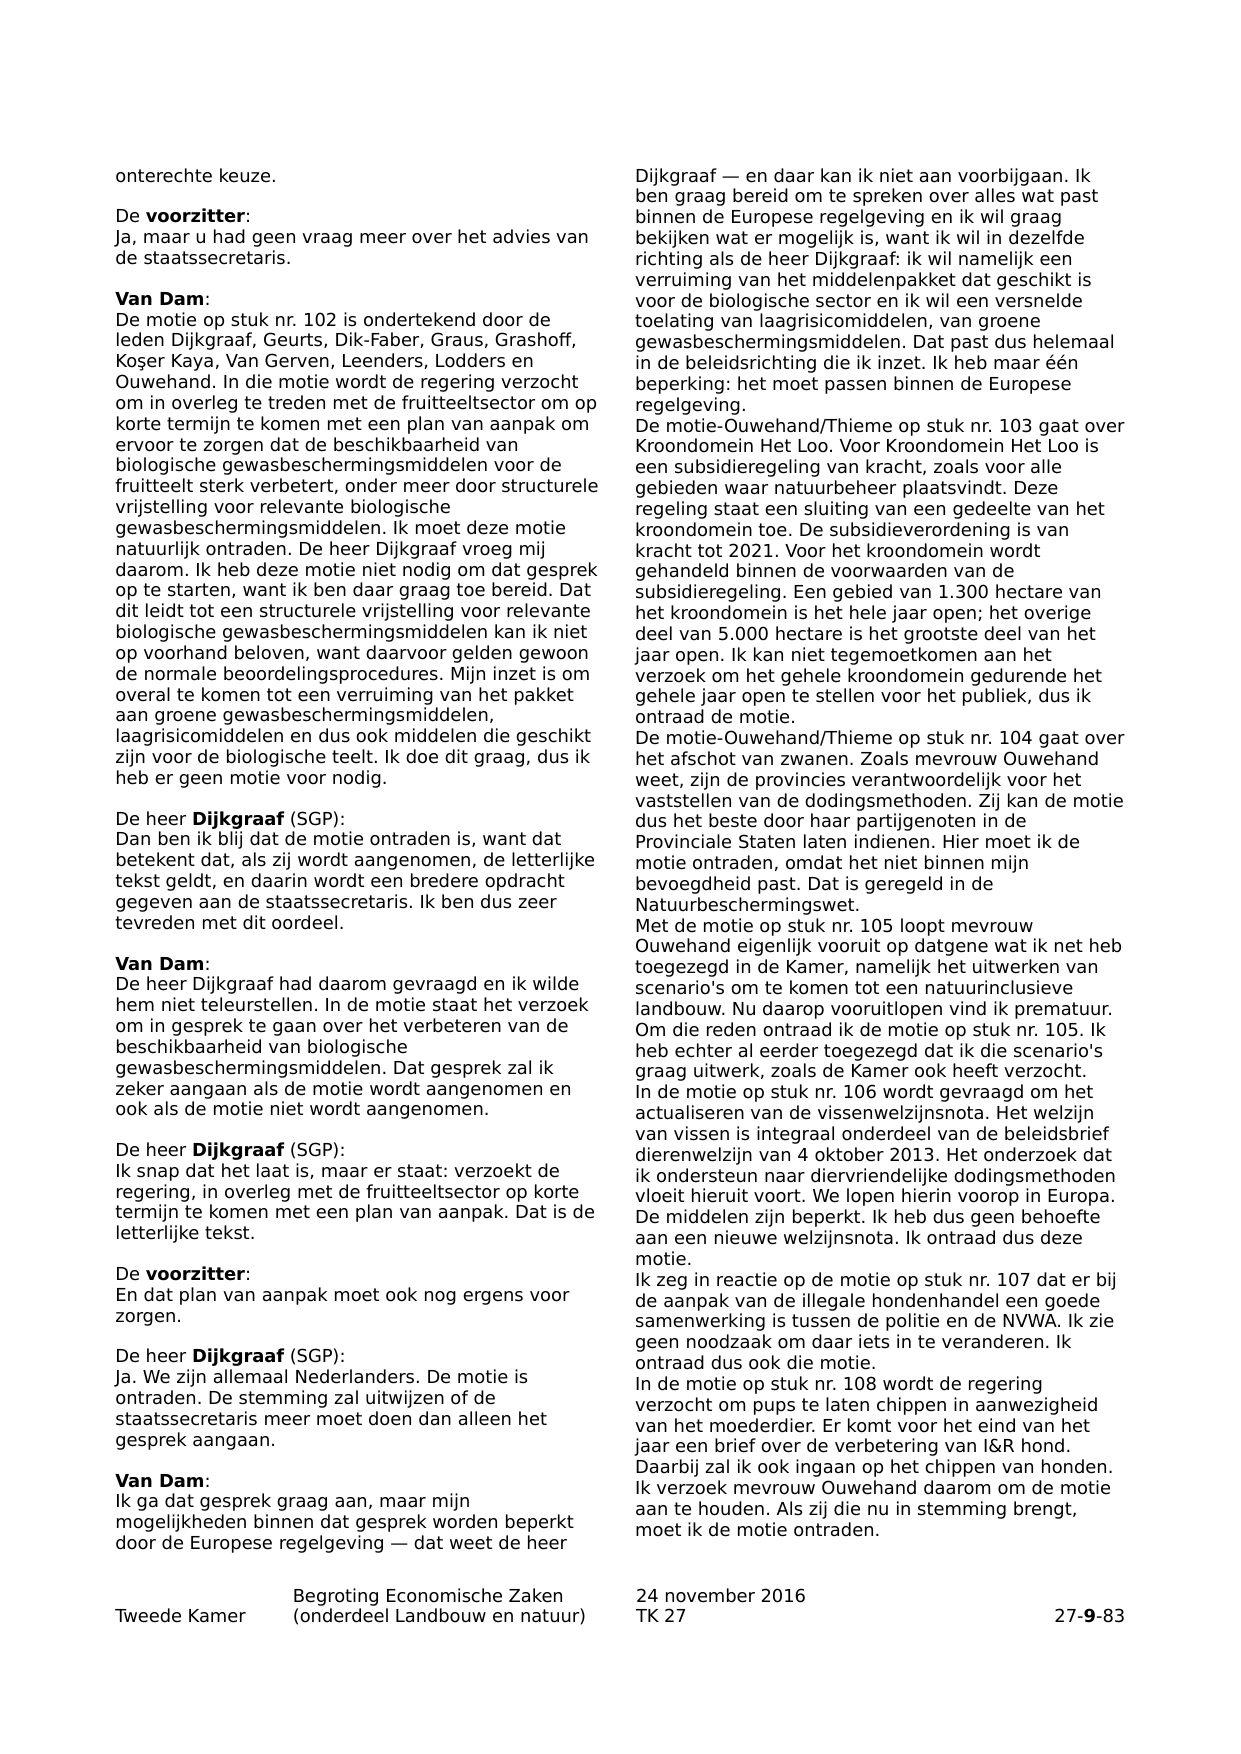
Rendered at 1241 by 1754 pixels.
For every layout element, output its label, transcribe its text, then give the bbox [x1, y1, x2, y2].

text Ja. We zijn allemaal Nederlanders. De motie is ontraden. De stemming zal uitwijzen of de staatssecretaris meer moet doen dan alleen het gesprek aangaan. [115, 1367, 605, 1450]
text In de motie op stuk nr. 106 wordt gevraagd om het actualiseren van de vissenwelzijnsnota. Het welzijn van vissen is integraal onderdeel van de beleidsbrief dierenwelzijn van 4 oktober 2013. Het onderzoek dat ik ondersteun naar diervriendelijke dodingsmethoden vloeit hieruit voort. We lopen hierin voorop in Europa. De middelen zijn beperkt. Ik heb dus geen behoefte aan een nieuwe welzijnsnota. Ik ontraad dus deze motie. [635, 1082, 1125, 1269]
text De heer Dijkgraaf (SGP): [115, 1346, 605, 1367]
text De heer Dijkgraaf (SGP): [115, 808, 605, 829]
text De motie-Ouwehand/Thieme op stuk nr. 103 gaat over Kroondomein Het Loo. Voor Kroondomein Het Loo is een subsidieregeling van kracht, zoals voor alle gebieden waar natuurbeheer plaatsvindt. Deze regeling staat een sluiting van een gedeelte van het kroondomein toe. De subsidieverordening is van kracht tot 2021. Voor het kroondomein wordt gehandeld binnen de voorwaarden van de subsidieregeling. Een gebied van 1.300 hectare van het kroondomein is het hele jaar open; het overige deel van 5.000 hectare is het grootste deel van het jaar open. Ik kan niet tegemoetkomen aan het verzoek om het gehele kroondomein gedurende het gehele jaar open te stellen voor het publiek, dus ik ontraad de motie. [635, 415, 1125, 728]
text Ik ga dat gesprek graag aan, maar mijn mogelijkheden binnen dat gesprek worden beperkt door de Europese regelgeving — dat weet de heer [115, 1491, 605, 1554]
text Dijkgraaf — en daar kan ik niet aan voorbijgaan. Ik ben graag bereid om te spreken over alles wat past binnen de Europese regelgeving en ik wil graag bekijken wat er mogelijk is, want ik wil in dezelfde richting als de heer Dijkgraaf: ik wil namelijk een verruiming van het middelenpakket dat geschikt is voor de biologische sector en ik wil een versnelde toelating van laagrisicomiddelen, van groene gewasbeschermingsmiddelen. Dat past dus helemaal in de beleidsrichting die ik inzet. Ik heb maar één beperking: het moet passen binnen de Europese regelgeving. [635, 165, 1125, 415]
text Ik zeg in reactie op de motie op stuk nr. 107 dat er bij de aanpak van de illegale hondenhandel een goede samenwerking is tussen de politie en de NVWA. Ik zie geen noodzaak om daar iets in te veranderen. Ik ontraad dus ook die motie. [635, 1269, 1125, 1374]
text Met de motie op stuk nr. 105 loopt mevrouw Ouwehand eigenlijk vooruit op datgene wat ik net heb toegezegd in de Kamer, namelijk het uitwerken van scenario's om te komen tot een natuurinclusieve landbouw. Nu daarop vooruitlopen vind ik prematuur. Om die reden ontraad ik de motie op stuk nr. 105. Ik heb echter al eerder toegezegd dat ik die scenario's graag uitwerk, zoals de Kamer ook heeft verzocht. [635, 915, 1125, 1082]
text De heer Dijkgraaf had daarom gevraagd en ik wilde hem niet teleurstellen. In de motie staat het verzoek om in gesprek te gaan over het verbeteren van de beschikbaarheid van biologische gewasbeschermingsmiddelen. Dat gesprek zal ik zeker aangaan als de motie wordt aangenomen en ook als de motie niet wordt aangenomen. [115, 974, 605, 1120]
text Van Dam: [115, 953, 605, 974]
text In de motie op stuk nr. 108 wordt de regering verzocht om pups te laten chippen in aanwezigheid van het moederdier. Er komt voor het eind van het jaar een brief over de verbetering van I&R hond. Daarbij zal ik ook ingaan op het chippen van honden. Ik verzoek mevrouw Ouwehand daarom om de motie aan te houden. Als zij die nu in stemming brengt, moet ik de motie ontraden. [635, 1374, 1125, 1540]
text Ik snap dat het laat is, maar er staat: verzoekt de regering, in overleg met de fruitteeltsector op korte termijn te komen met een plan van aanpak. Dat is de letterlijke tekst. [115, 1161, 605, 1244]
text Ja, maar u had geen vraag meer over het advies van de staatssecretaris. [115, 227, 605, 268]
text De motie-Ouwehand/Thieme op stuk nr. 104 gaat over het afschot van zwanen. Zoals mevrouw Ouwehand weet, zijn de provincies verantwoordelijk voor het vaststellen van de dodingsmethoden. Zij kan de motie dus het beste door haar partijgenoten in de Provinciale Staten laten indienen. Hier moet ik de motie ontraden, omdat het niet binnen mijn bevoegdheid past. Dat is geregeld in de Natuurbeschermingswet. [635, 728, 1125, 915]
text En dat plan van aanpak moet ook nog ergens voor zorgen. [115, 1285, 605, 1326]
text De voorzitter: [115, 1264, 605, 1285]
text Van Dam: [115, 288, 605, 309]
text De heer Dijkgraaf (SGP): [115, 1140, 605, 1161]
text Van Dam: [115, 1470, 605, 1491]
text onterechte keuze. [115, 165, 605, 186]
text Dan ben ik blij dat de motie ontraden is, want dat betekent dat, als zij wordt aangenomen, de letterlijke tekst geldt, en daarin wordt een bredere opdracht gegeven aan de staatssecretaris. Ik ben dus zeer tevreden met dit oordeel. [115, 829, 605, 933]
text De voorzitter: [115, 206, 605, 227]
text De motie op stuk nr. 102 is ondertekend door de leden Dijkgraaf, Geurts, Dik-Faber, Graus, Grashoff, Koşer Kaya, Van Gerven, Leenders, Lodders en Ouwehand. In die motie wordt de regering verzocht om in overleg te treden met de fruitteeltsector om op korte termijn te komen met een plan van aanpak om ervoor te zorgen dat de beschikbaarheid van biologische gewasbeschermingsmiddelen voor de fruitteelt sterk verbetert, onder meer door structurele vrijstelling voor relevante biologische gewasbeschermingsmiddelen. Ik moet deze motie natuurlijk ontraden. De heer Dijkgraaf vroeg mij daarom. Ik heb deze motie niet nodig om dat gesprek op te starten, want ik ben daar graag toe bereid. Dat dit leidt tot een structurele vrijstelling voor relevante biologische gewasbeschermingsmiddelen kan ik niet op voorhand beloven, want daarvoor gelden gewoon de normale beoordelingsprocedures. Mijn inzet is om overal te komen tot een verruiming van het pakket aan groene gewasbeschermingsmiddelen, laagrisicomiddelen en dus ook middelen die geschikt zijn voor de biologische teelt. Ik doe dit graag, dus ik heb er geen motie voor nodig. [115, 309, 605, 788]
